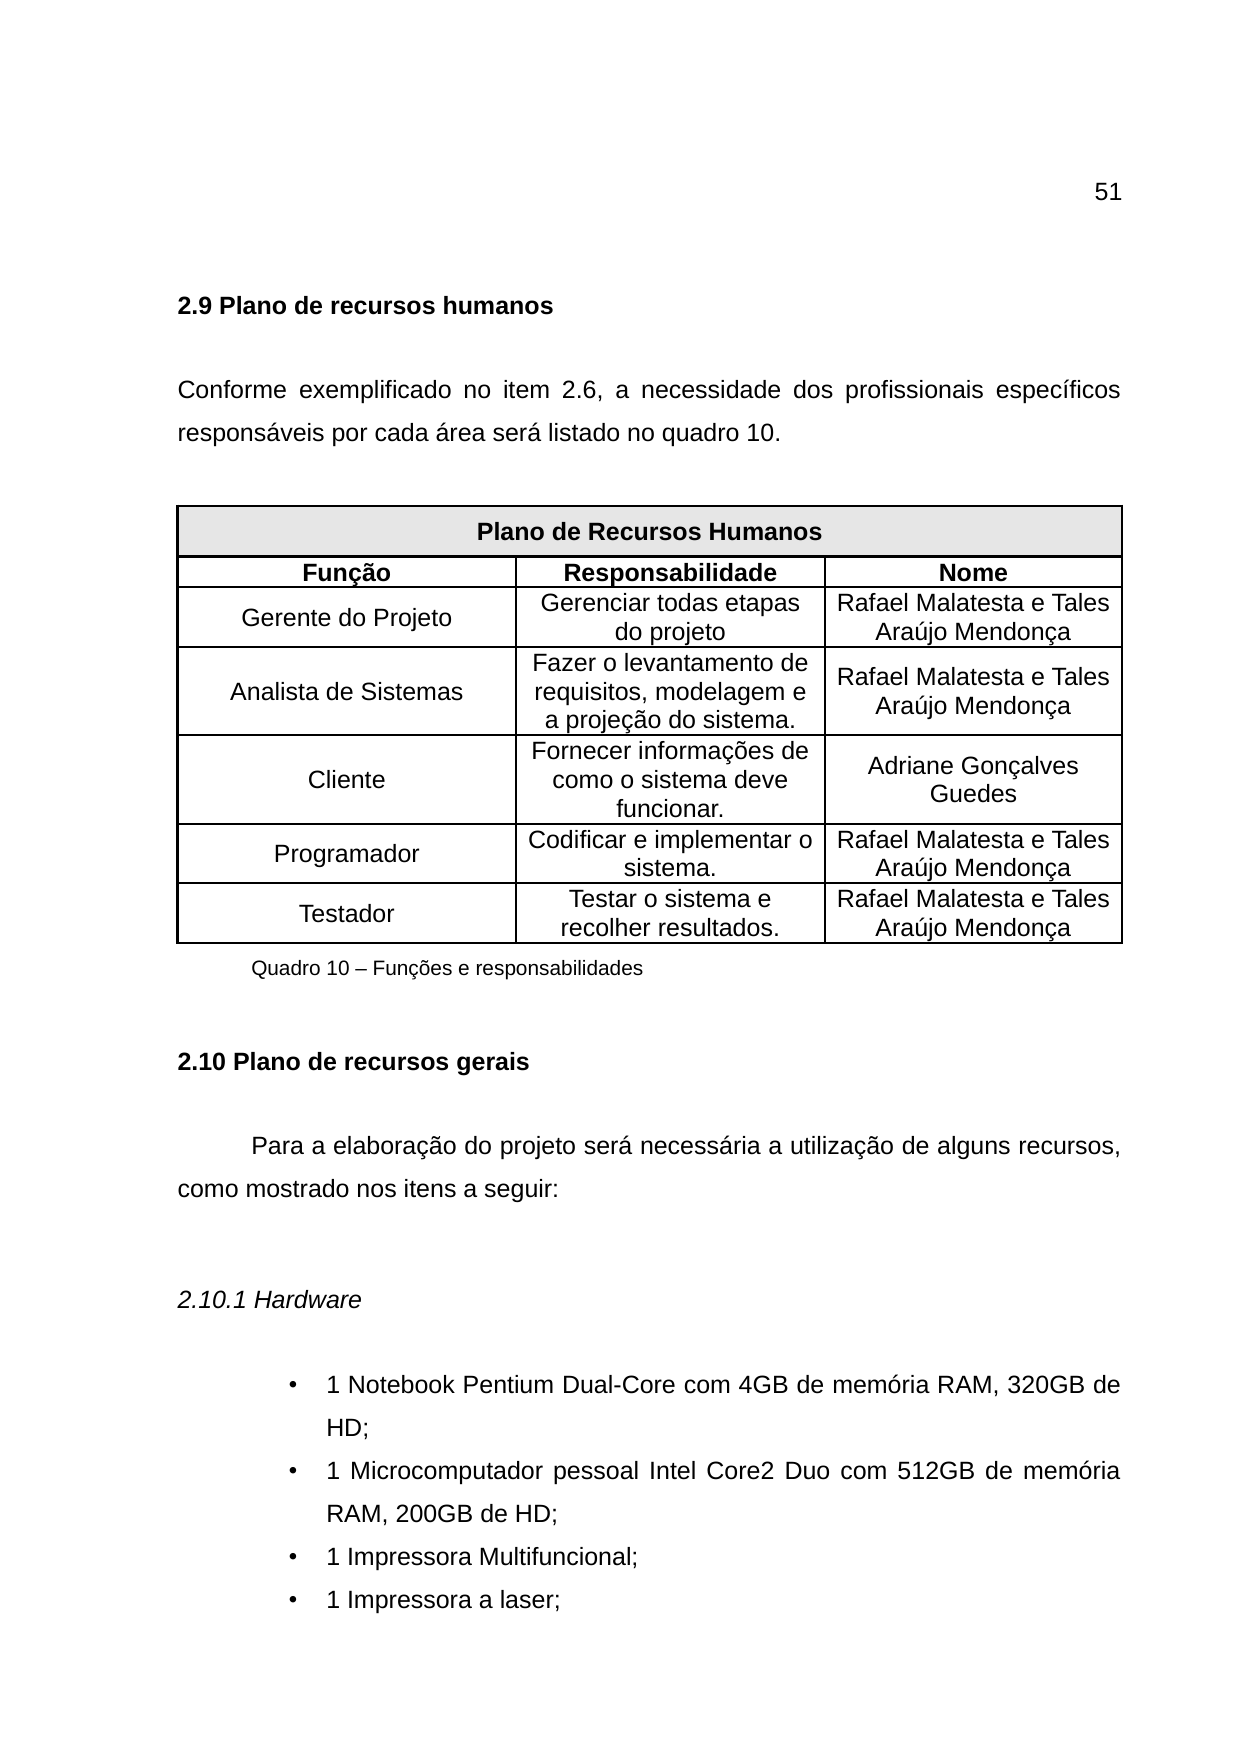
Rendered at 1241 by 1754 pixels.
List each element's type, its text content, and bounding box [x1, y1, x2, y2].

table_cell Rafael Malatesta e Tales Araújo Mendonça [826, 648, 1121, 734]
subtitle 2.9 Plano de recursos humanos [177, 291, 1122, 319]
subtitle 2.10 Plano de recursos gerais [177, 1046, 1122, 1075]
table_cell Adriane Gonçalves Guedes [826, 736, 1121, 822]
table_cell Fazer o levantamento de requisitos, modelagem e a projeção do sistema. [517, 648, 824, 734]
table_cell Gerenciar todas etapas do projeto [517, 588, 824, 646]
table_cell Codificar e implementar o sistema. [517, 825, 824, 882]
table_cell Rafael Malatesta e Tales Araújo Mendonça [826, 825, 1121, 882]
list 1 Impressora Multifuncional; [288, 1542, 1122, 1571]
table_cell Gerente do Projeto [179, 588, 515, 646]
text Para a elaboração do projeto será necessária a utilização de alguns recursos, como mostrado nos itens a seguir: [177, 1131, 1122, 1203]
text Quadro 10 – Funções e responsabilidades [177, 956, 1122, 980]
list 1 Microcomputador pessoal Intel Core2 Duo com 512GB de memória RAM, 200GB de HD; [288, 1456, 1122, 1528]
table_cell Responsabilidade [517, 558, 824, 586]
table_cell Analista de Sistemas [179, 648, 515, 734]
subtitle 2.10.1 Hardware [177, 1285, 1122, 1314]
table_cell Rafael Malatesta e Tales Araújo Mendonça [826, 588, 1121, 646]
table_cell Programador [179, 825, 515, 882]
table_cell Fornecer informações de como o sistema deve funcionar. [517, 736, 824, 822]
table_cell Rafael Malatesta e Tales Araújo Mendonça [826, 884, 1121, 942]
table_cell Cliente [179, 736, 515, 822]
table_cell Testar o sistema e recolher resultados. [517, 884, 824, 942]
table_cell Testador [179, 884, 515, 942]
table_cell Nome [826, 558, 1121, 586]
table_cell Função [179, 558, 515, 586]
list 1 Impressora a laser; [288, 1586, 1122, 1614]
table_header Plano de Recursos Humanos [179, 507, 1121, 555]
text Conforme exemplificado no item 2.6, a necessidade dos profissionais específicos responsáveis por cada área será listado no quadro 10. [177, 375, 1122, 447]
list 1 Notebook Pentium Dual-Core com 4GB de memória RAM, 320GB de HD; [288, 1369, 1122, 1442]
